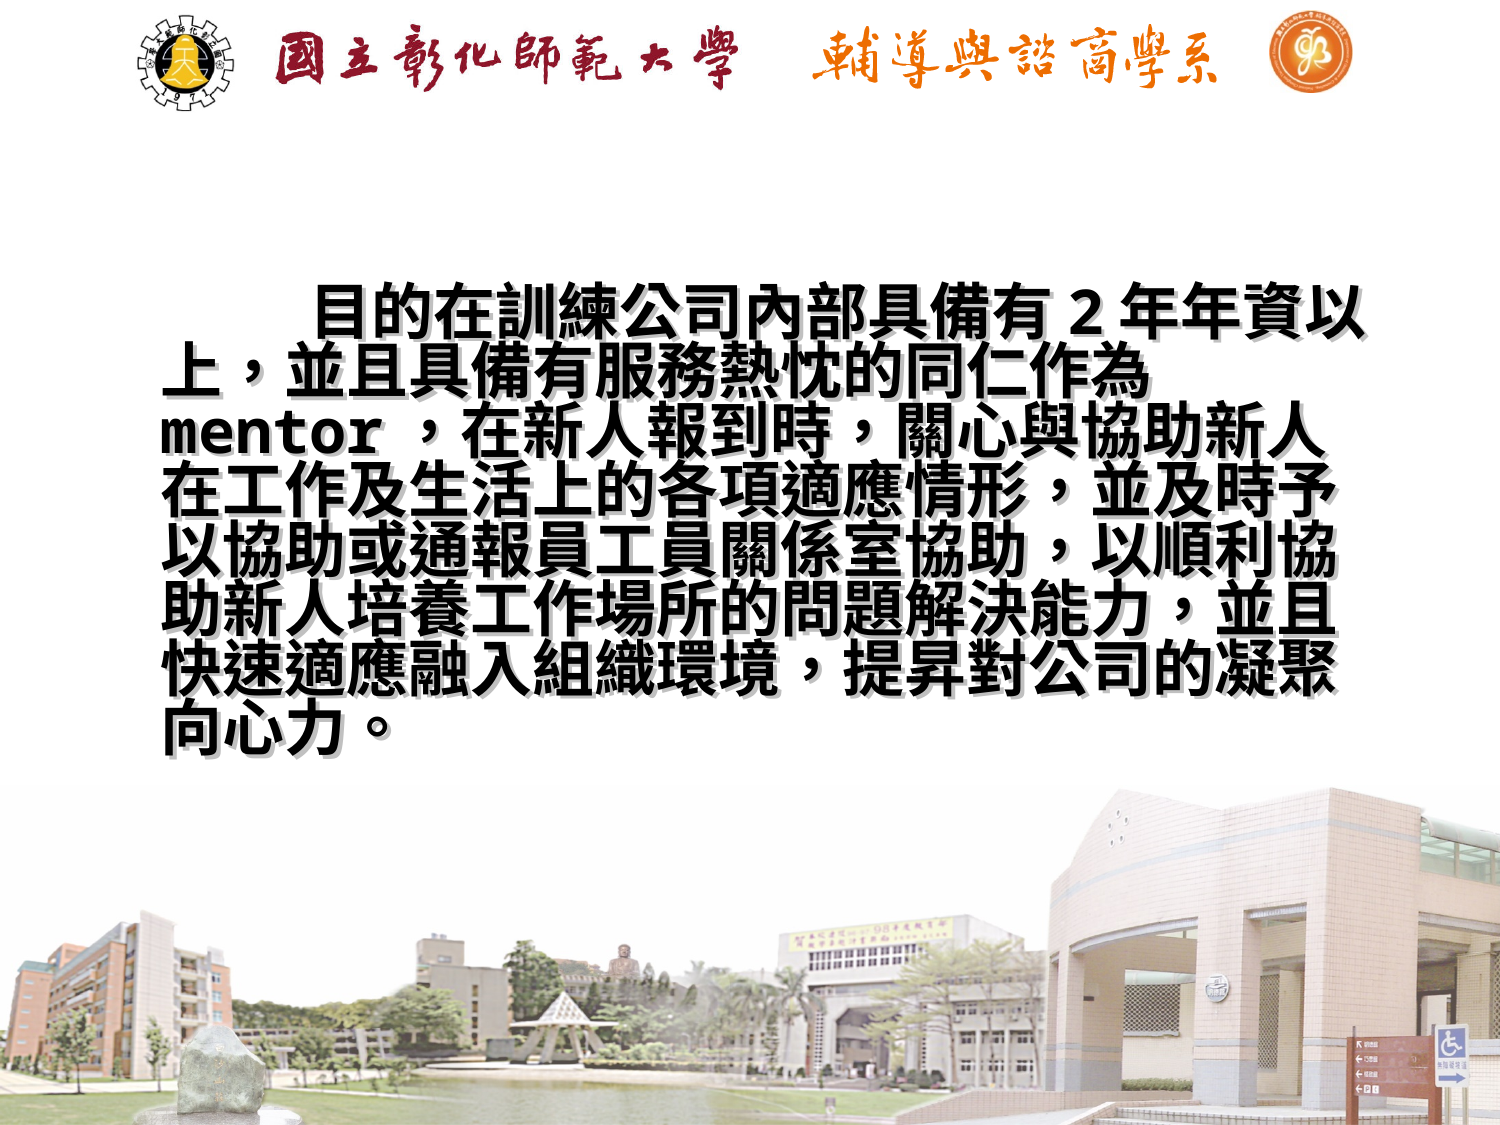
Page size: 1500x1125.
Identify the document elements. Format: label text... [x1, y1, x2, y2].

list 目的在訓練公司內部具備有2年年資以上，並且具備有服務熱忱的同仁作為mentor，在新人報到時，關心與協助新人在工作及生活上的各項適應情形，並及時予以協助或通報員工員關係室協助，以順利協助新人培養工作場所的問題解決能力，並且快速適應融入組織環境，提昇對公司的凝聚向心力。 [41, 278, 1400, 776]
